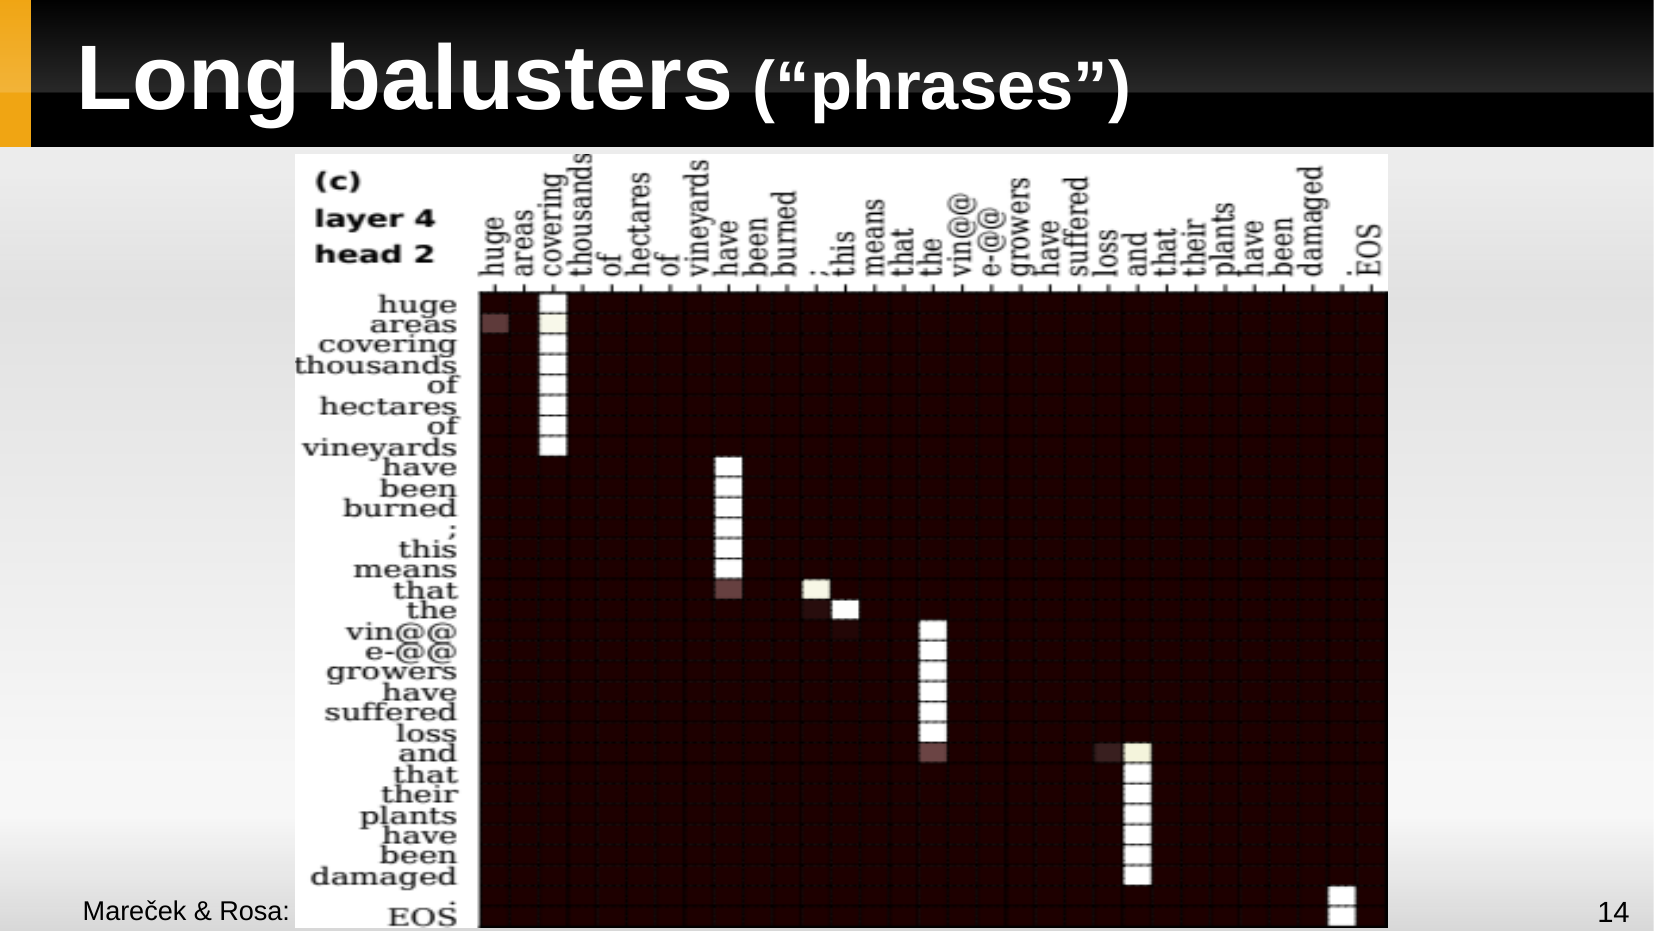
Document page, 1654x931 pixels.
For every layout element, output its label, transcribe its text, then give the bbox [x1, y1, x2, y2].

title Long balusters (“phrases”) [76, 0, 1625, 156]
picture [0, 0, 1654, 931]
